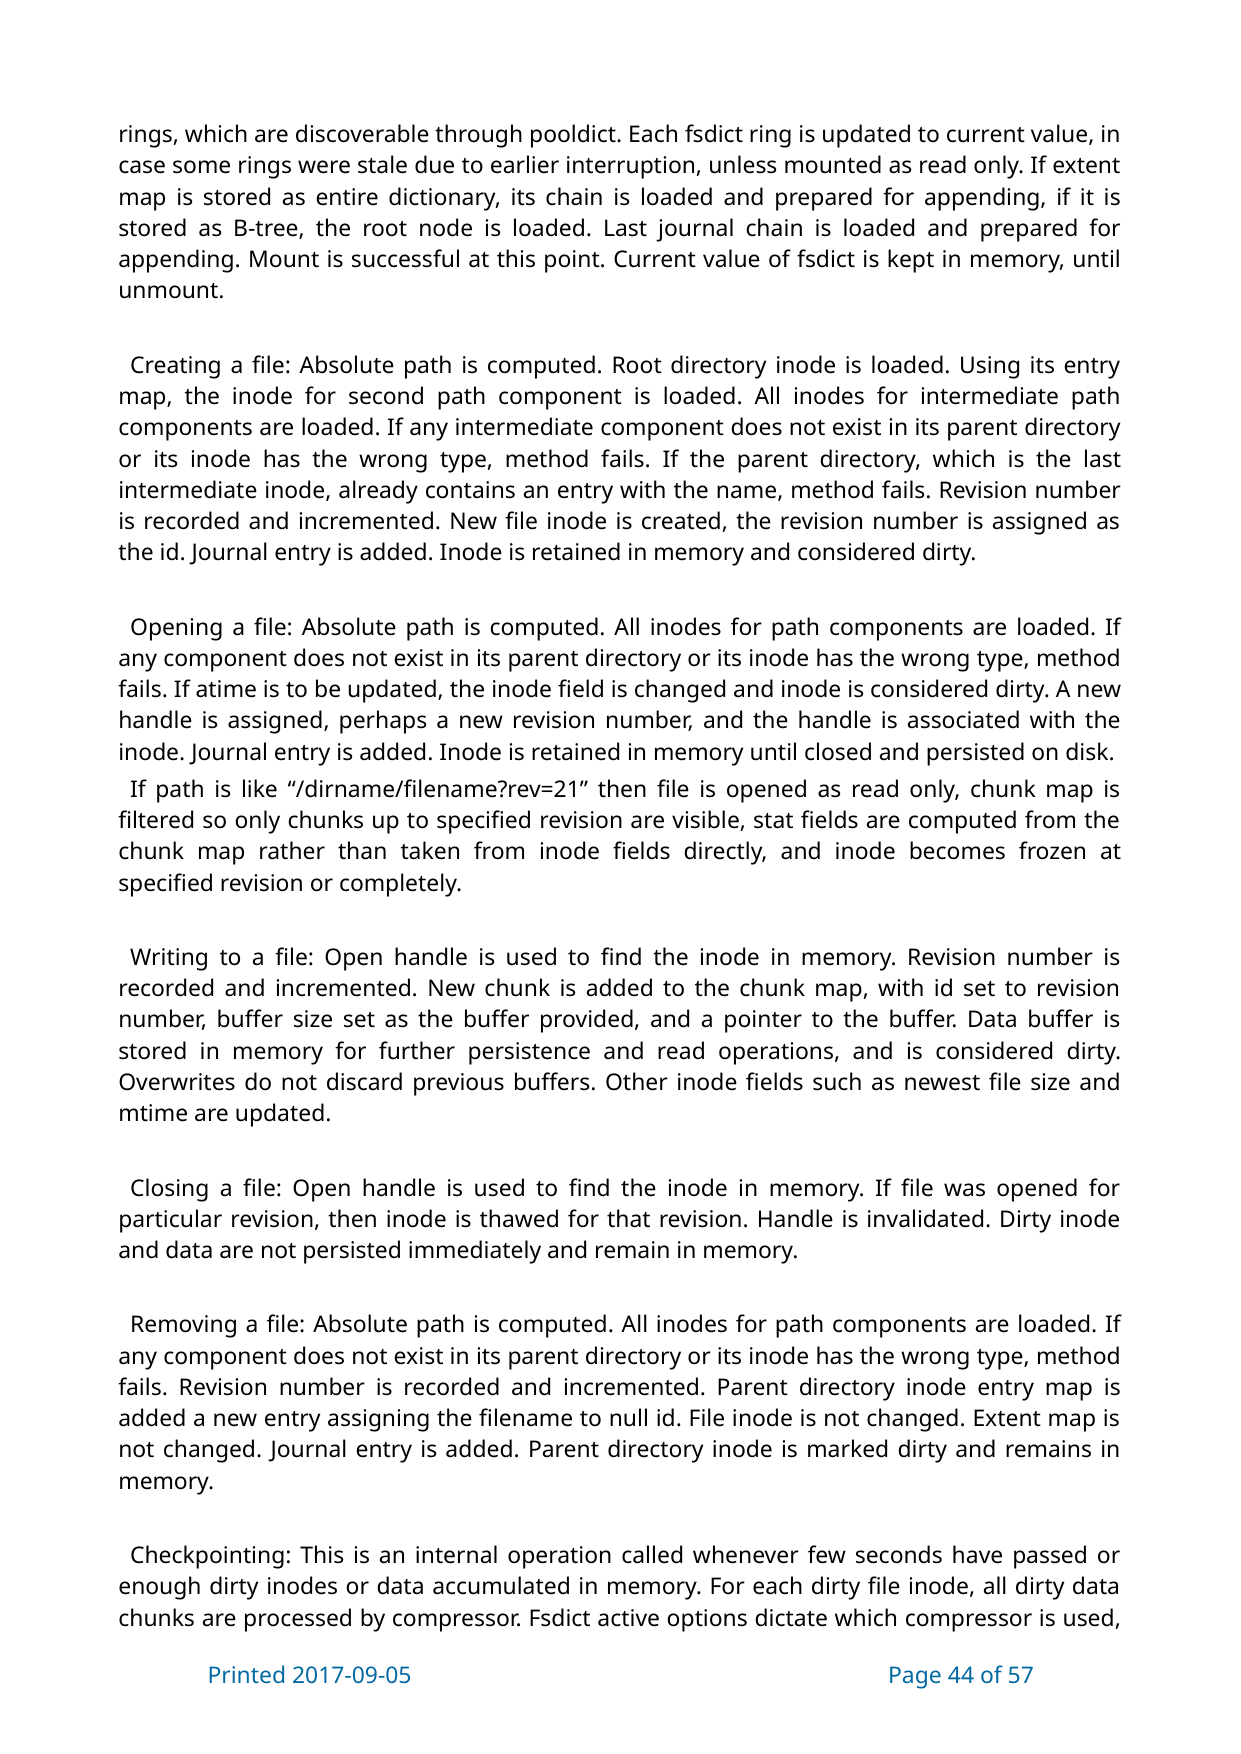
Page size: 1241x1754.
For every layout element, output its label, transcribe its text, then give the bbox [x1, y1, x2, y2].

text If path is like “/dirname/filename?rev=21” then file is opened as read only, chunk map is filtered so only chunks up to specified revision are visible, stat fields are computed from the chunk map rather than taken from inode fields directly, and inode becomes frozen at specified revision or completely. [118, 773, 1122, 898]
text Closing a file: Open handle is used to find the inode in memory. If file was opened for particular revision, then inode is thawed for that revision. Handle is invalidated. Dirty inode and data are not persisted immediately and remain in memory. [118, 1172, 1122, 1265]
text Removing a file: Absolute path is computed. All inodes for path components are loaded. If any component does not exist in its parent directory or its inode has the wrong type, method fails. Revision number is recorded and incremented. Parent directory inode entry map is added a new entry assigning the filename to null id. File inode is not changed. Extent map is not changed. Journal entry is added. Parent directory inode is marked dirty and remains in memory. [118, 1308, 1122, 1496]
text Opening a file: Absolute path is computed. All inodes for path components are loaded. If any component does not exist in its parent directory or its inode has the wrong type, method fails. If atime is to be updated, the inode field is changed and inode is considered dirty. A new handle is assigned, perhaps a new revision number, and the handle is associated with the inode. Journal entry is added. Inode is retained in memory until closed and persisted on disk. [118, 611, 1122, 767]
text Creating a file: Absolute path is computed. Root directory inode is loaded. Using its entry map, the inode for second path component is loaded. All inodes for intermediate path components are loaded. If any intermediate component does not exist in its parent directory or its inode has the wrong type, method fails. If the parent directory, which is the last intermediate inode, already contains an entry with the name, method fails. Revision number is recorded and incremented. New file inode is created, the revision number is assigned as the id. Journal entry is added. Inode is retained in memory and considered dirty. [118, 349, 1122, 567]
text rings, which are discoverable through pooldict. Each fsdict ring is updated to current value, in case some rings were stale due to earlier interruption, unless mounted as read only. If extent map is stored as entire dictionary, its chain is loaded and prepared for appending, if it is stored as B-tree, the root node is loaded. Last journal chain is loaded and prepared for appending. Mount is successful at this point. Current value of fsdict is kept in memory, until unmount. [118, 118, 1122, 306]
text Writing to a file: Open handle is used to find the inode in memory. Revision number is recorded and incremented. New chunk is added to the chunk map, with id set to revision number, buffer size set as the buffer provided, and a pointer to the buffer. Data buffer is stored in memory for further persistence and read operations, and is considered dirty. Overwrites do not discard previous buffers. Other inode fields such as newest file size and mtime are updated. [118, 941, 1122, 1128]
text Checkpointing: This is an internal operation called whenever few seconds have passed or enough dirty inodes or data accumulated in memory. For each dirty file inode, all dirty data chunks are processed by compressor. Fsdict active options dictate which compressor is used, [118, 1539, 1122, 1633]
